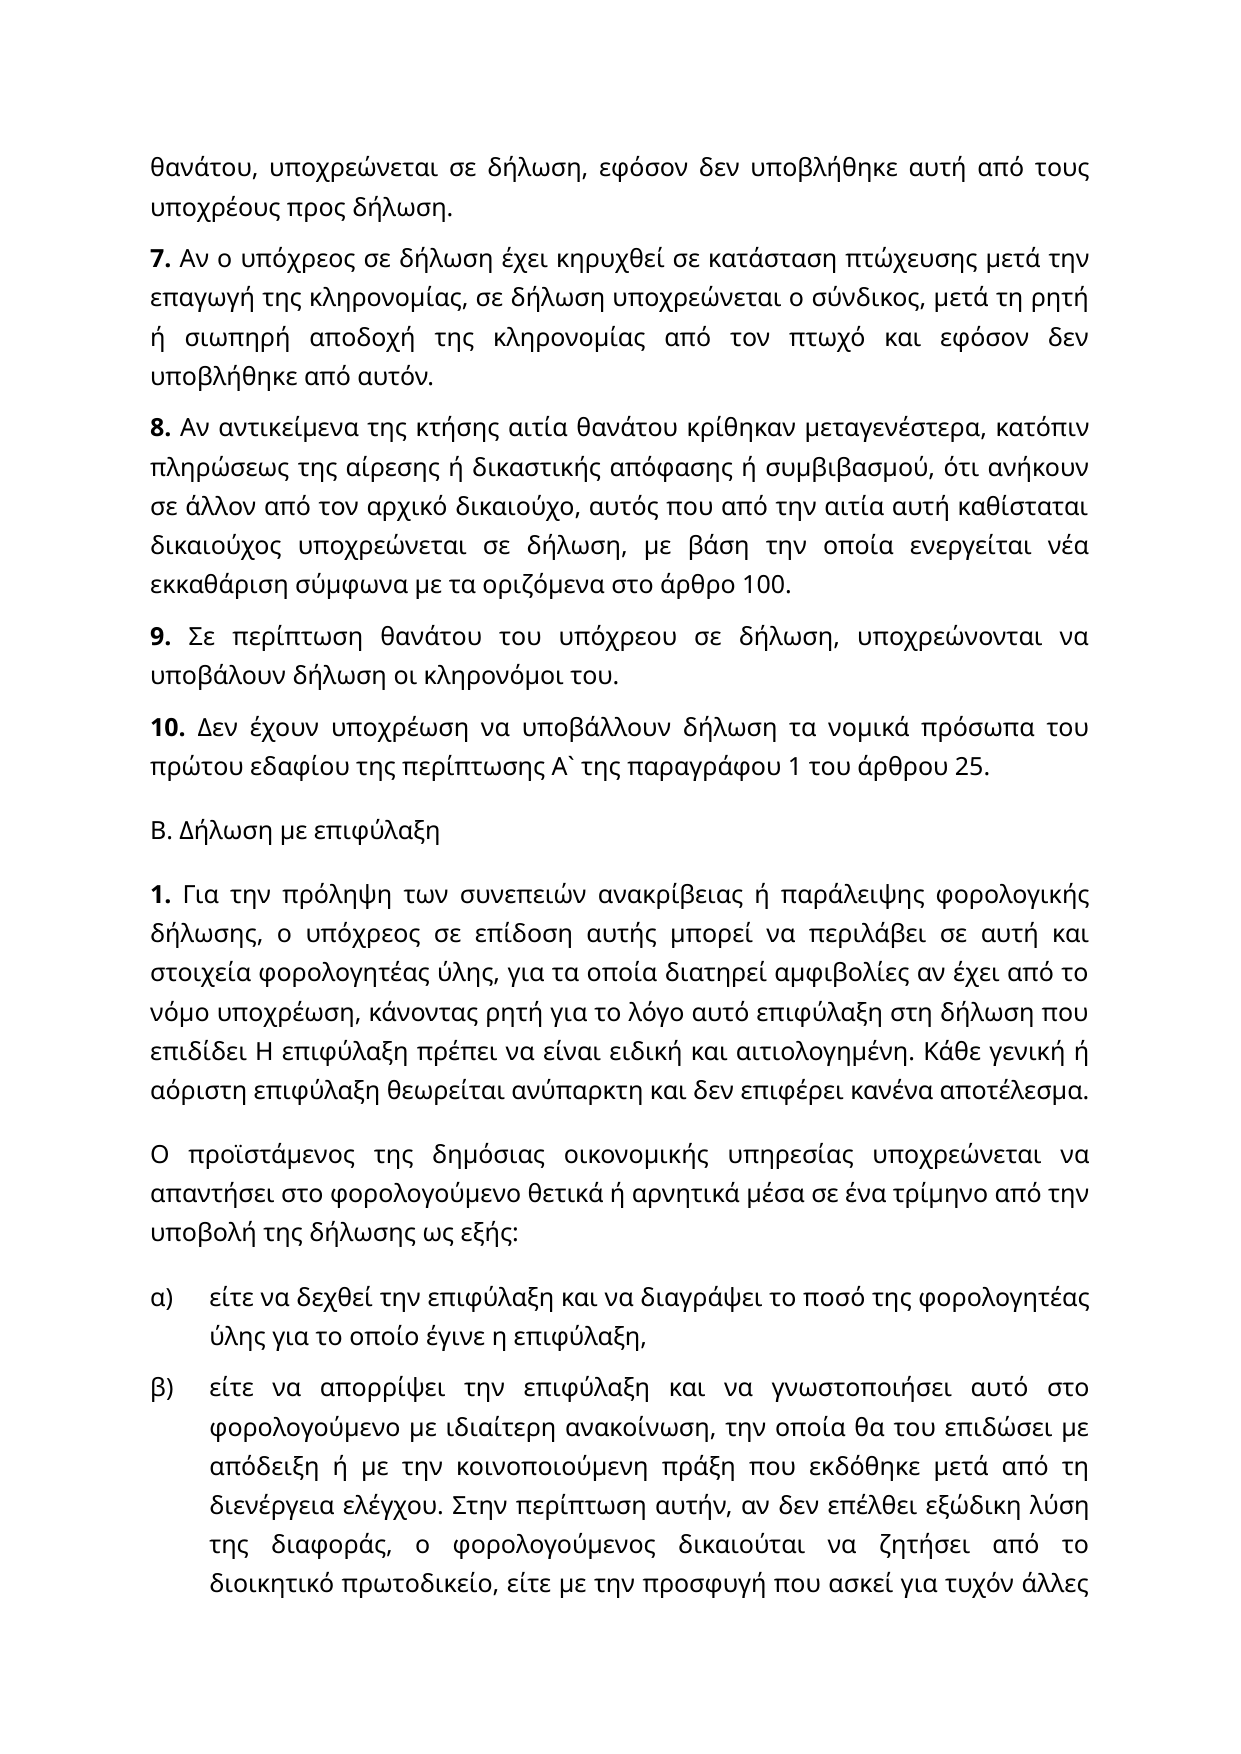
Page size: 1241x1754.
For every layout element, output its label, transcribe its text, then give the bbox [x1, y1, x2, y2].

text 1. Για την πρόληψη των συνεπειών ανακρίβειας ή παράλειψης φορολογικής δήλωσης, ο υπόχρεος σε επίδοση αυτής μπορεί να περιλάβει σε αυτή και στοιχεία φορολογητέας ύλης, για τα οποία διατηρεί αμφιβολίες αν έχει από το νόμο υποχρέωση, κάνοντας ρητή για το λόγο αυτό επιφύλαξη στη δήλωση που επιδίδει Η επιφύλαξη πρέπει να είναι ειδική και αιτιολογημένη. Κάθε γενική ή αόριστη επιφύλαξη θεωρείται ανύπαρκτη και δεν επιφέρει κανένα αποτέλεσμα. [150, 877, 1090, 1107]
text 7. Αν ο υπόχρεος σε δήλωση έχει κηρυχθεί σε κατάσταση πτώχευσης μετά την επαγωγή της κληρονομίας, σε δήλωση υποχρεώνεται ο σύνδικος, μετά τη ρητή ή σιωπηρή αποδοχή της κληρονομίας από τον πτωχό και εφόσον δεν υποβλήθηκε από αυτόν. [150, 241, 1090, 392]
list β) είτε να απορρίψει την επιφύλαξη και να γνωστοποιήσει αυτό στο φορολογούμενο με ιδιαίτερη ανακοίνωση, την οποία θα του επιδώσει με απόδειξη ή με την κοινοποιούμενη πράξη που εκδόθηκε μετά από τη διενέργεια ελέγχου. Στην περίπτωση αυτήν, αν δεν επέλθει εξώδικη λύση της διαφοράς, ο φορολογούμενος δικαιούται να ζητήσει από το διοικητικό πρωτοδικείο, είτε με την προσφυγή που ασκεί για τυχόν άλλες [150, 1370, 1090, 1600]
text 9. Σε περίπτωση θανάτου του υπόχρεου σε δήλωση, υποχρεώνονται να υποβάλουν δήλωση οι κληρονόμοι του. [150, 618, 1090, 692]
text 10. Δεν έχουν υποχρέωση να υποβάλλουν δήλωση τα νομικά πρόσωπα του πρώτου εδαφίου της περίπτωσης Α` της παραγράφου 1 του άρθρου 25. [150, 709, 1090, 782]
text 8. Αν αντικείμενα της κτήσης αιτία θανάτου κρίθηκαν μεταγενέστερα, κατόπιν πληρώσεως της αίρεσης ή δικαστικής απόφασης ή συμβιβασμού, ότι ανήκουν σε άλλον από τον αρχικό δικαιούχο, αυτός που από την αιτία αυτή καθίσταται δικαιούχος υποχρεώνεται σε δήλωση, με βάση την οποία ενεργείται νέα εκκαθάριση σύμφωνα με τα οριζόμενα στο άρθρο 100. [150, 410, 1090, 601]
text Ο προϊστάμενος της δημόσιας οικονομικής υπηρεσίας υποχρεώνεται να απαντήσει στο φορολογούμενο θετικά ή αρνητικά μέσα σε ένα τρίμηνο από την υποβολή της δήλωσης ως εξής: [150, 1137, 1090, 1249]
list α) είτε να δεχθεί την επιφύλαξη και να διαγράψει το ποσό της φορολογητέας ύλης για το οποίο έγινε η επιφύλαξη, [150, 1279, 1090, 1352]
text Β. Δήλωση με επιφύλαξη [150, 812, 1090, 847]
text θανάτου, υποχρεώνεται σε δήλωση, εφόσον δεν υποβλήθηκε αυτή από τους υποχρέους προς δήλωση. [150, 150, 1090, 223]
